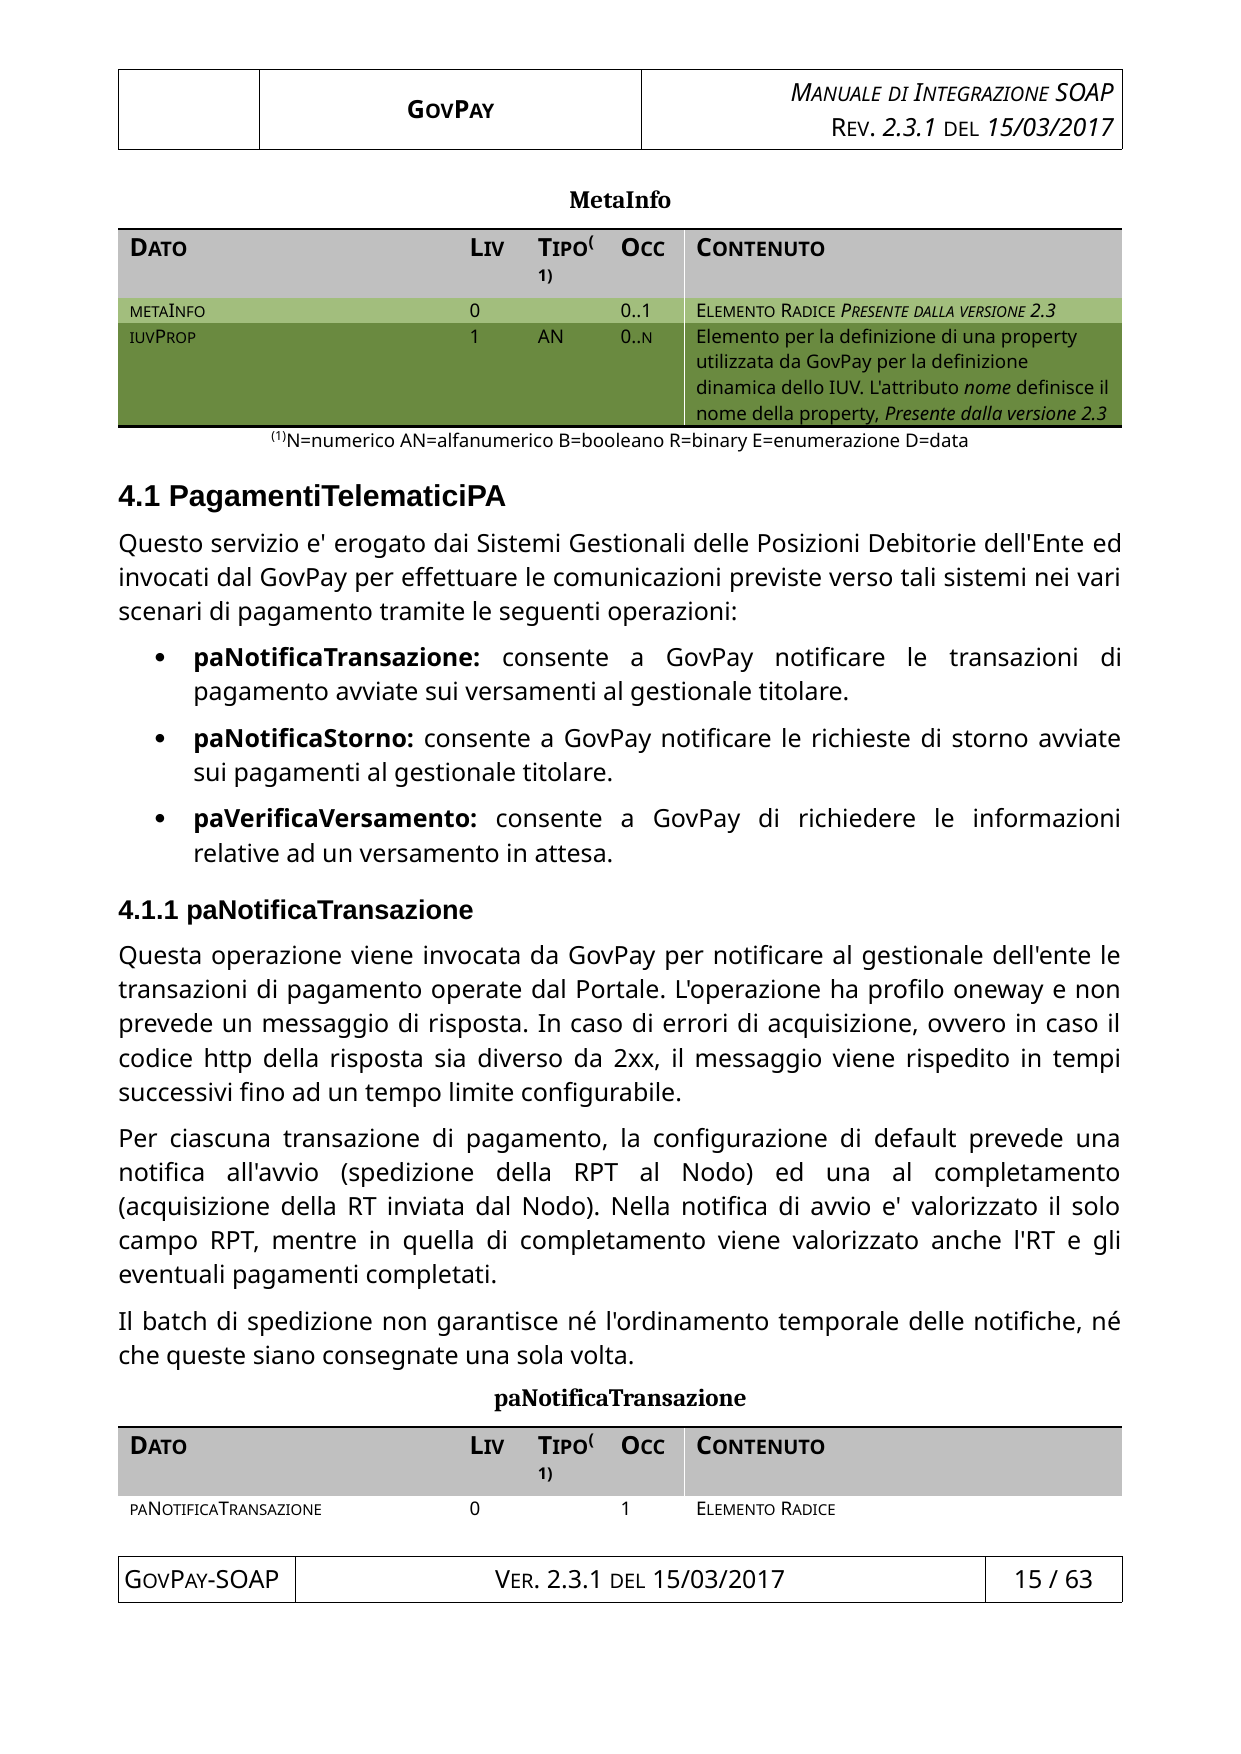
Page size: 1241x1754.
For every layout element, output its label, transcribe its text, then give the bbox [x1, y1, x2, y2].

table_cell Elemento Radice Presente dalla versione 2.3 [685, 298, 1122, 323]
table_cell [526, 298, 609, 323]
table_header paNotificaTransazione [118, 1384, 1122, 1426]
list paNotificaTransazione: consente a GovPay notificare le transazioni di pagamento avviate sui versamenti al gestionale titolare. [156, 640, 1122, 708]
text Questa operazione viene invocata da GovPay per notificare al gestionale dell'ente le transazioni di pagamento operate dal Portale. L'operazione ha profilo oneway e non prevede un messaggio di risposta. In caso di errori di acquisizione, ovvero in caso il codice http della risposta sia diverso da 2xx, il messaggio viene rispedito in tempi successivi fino ad un tempo limite configurabile. [118, 938, 1122, 1108]
table_cell Elemento per la definizione di una property utilizzata da GovPay per la definizione dinamica dello IUV. L'attributo nome definisce il nome della property, Presente dalla versione 2.3 [685, 323, 1122, 425]
text Questo servizio e' erogato dai Sistemi Gestionali delle Posizioni Debitorie dell'Ente ed invocati dal GovPay per effettuare le comunicazioni previste verso tali sistemi nei vari scenari di pagamento tramite le seguenti operazioni: [118, 525, 1122, 627]
table_cell Elemento Radice [685, 1496, 1122, 1521]
table_cell 0..n [609, 323, 684, 425]
table_cell 0 [458, 298, 526, 323]
table_cell Occ [609, 1428, 684, 1496]
table_cell Liv [458, 230, 526, 298]
table_cell Contenuto [685, 230, 1122, 298]
text Il batch di spedizione non garantisce né l'ordinamento temporale delle notifiche, né che queste siano consegnate una sola volta. [118, 1304, 1122, 1372]
text (1)N=numerico AN=alfanumerico B=booleano R=binary E=enumerazione D=data [118, 428, 1122, 453]
list paNotificaStorno: consente a GovPay notificare le richieste di storno avviate sui pagamenti al gestionale titolare. [156, 721, 1122, 789]
table_cell 0..1 [609, 298, 684, 323]
table_cell iuvProp [118, 323, 458, 425]
table_cell paNotificaTransazione [118, 1496, 458, 1521]
list paVerificaVersamento: consente a GovPay di richiedere le informazioni relative ad un versamento in attesa. [156, 801, 1122, 869]
table_cell metaInfo [118, 298, 458, 323]
text Per ciascuna transazione di pagamento, la configurazione di default prevede una notifica all'avvio (spedizione della RPT al Nodo) ed una al completamento (acquisizione della RT inviata dal Nodo). Nella notifica di avvio e' valorizzato il solo campo RPT, mentre in quella di completamento viene valorizzato anche l'RT e gli eventuali pagamenti completati. [118, 1121, 1122, 1291]
table_cell Contenuto [685, 1428, 1122, 1496]
subtitle PagamentiTelematiciPA [118, 478, 1122, 513]
table_cell AN [526, 323, 609, 425]
subtitle paNotificaTransazione [118, 894, 1122, 926]
table_cell Dato [118, 1428, 458, 1496]
table_cell 1 [609, 1496, 684, 1521]
table_header MetaInfo [118, 186, 1122, 227]
table_cell Tipo(1) [526, 230, 609, 298]
table_cell Tipo(1) [526, 1428, 609, 1496]
table_cell 1 [458, 323, 526, 425]
table_cell 0 [458, 1496, 526, 1521]
table_cell Occ [609, 230, 684, 298]
table_cell Dato [118, 230, 458, 298]
table_cell Liv [458, 1428, 526, 1496]
table_cell [526, 1496, 609, 1521]
